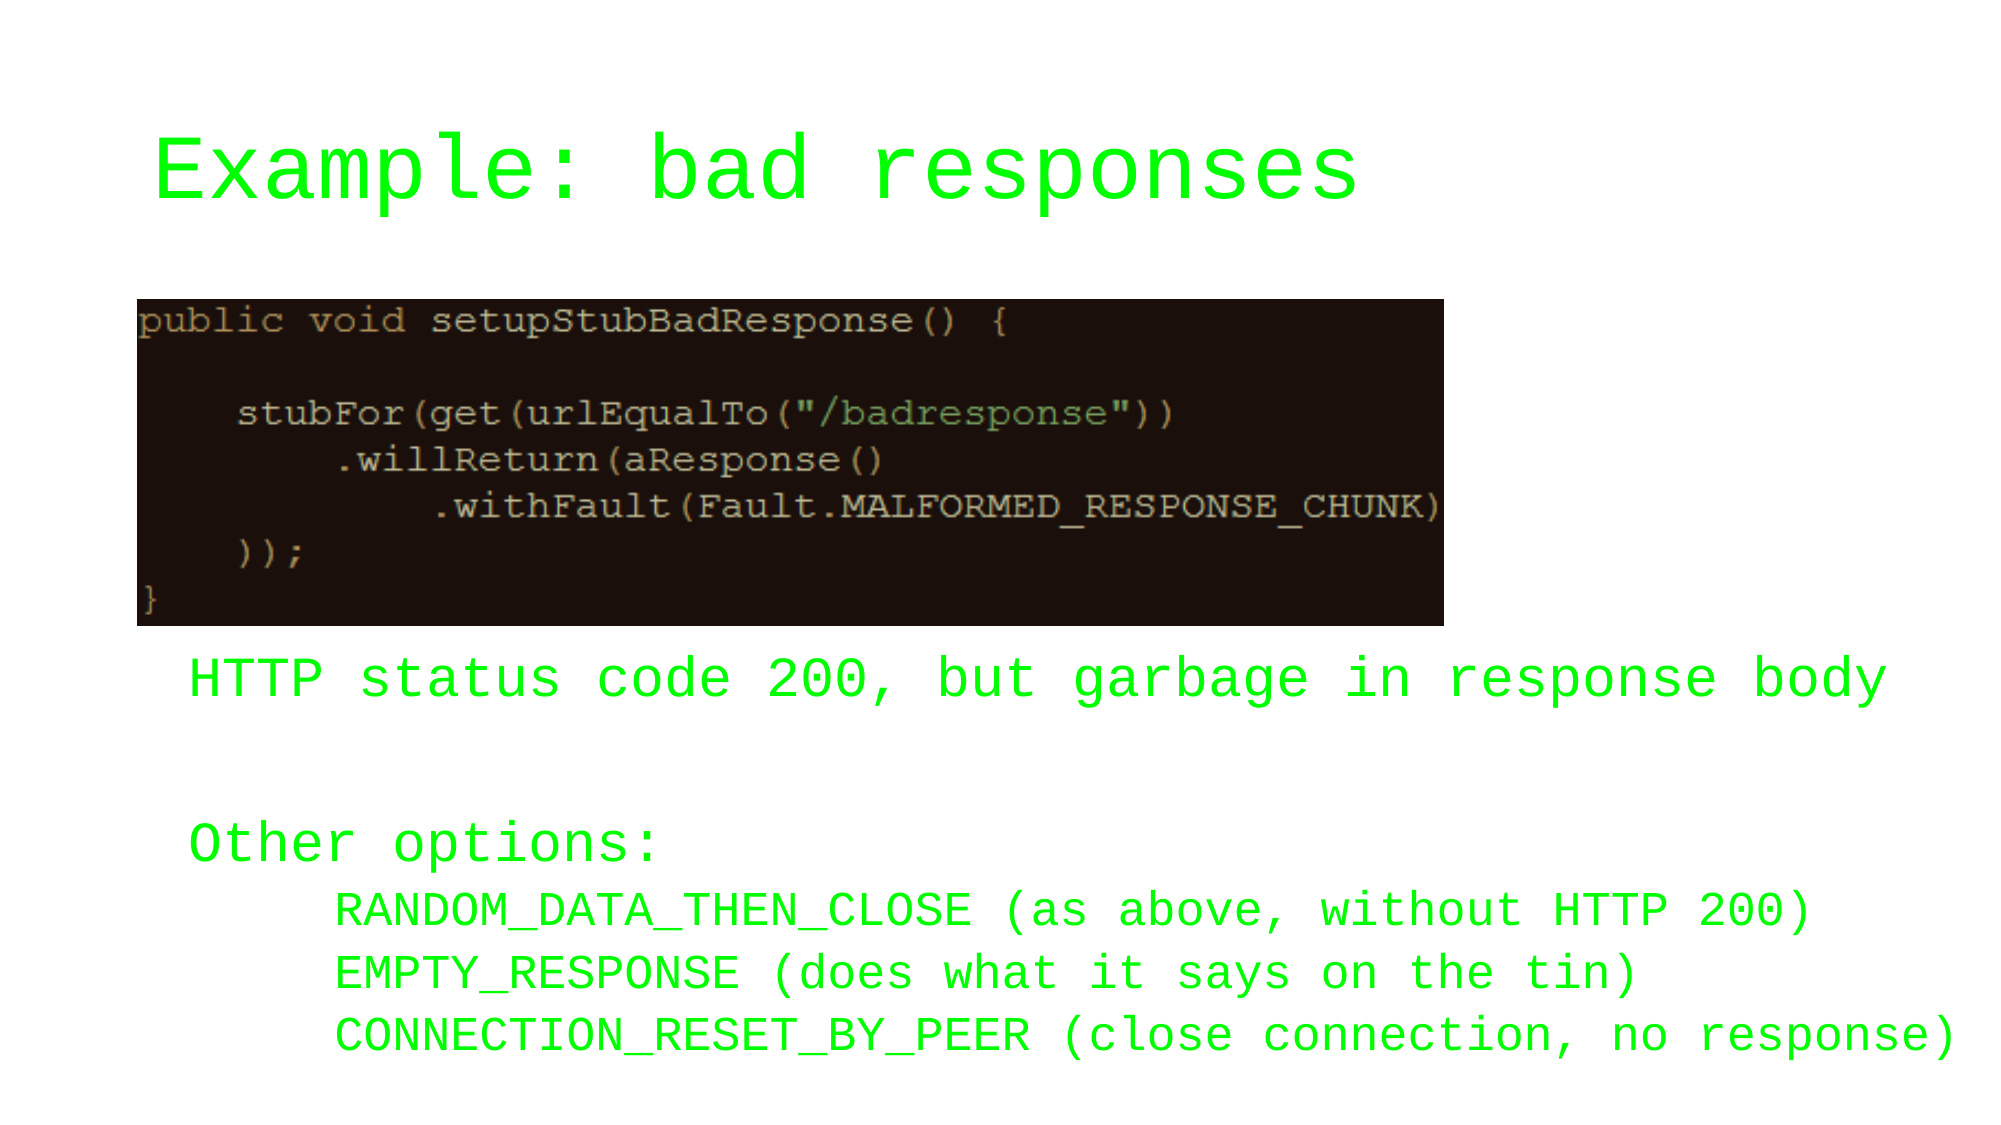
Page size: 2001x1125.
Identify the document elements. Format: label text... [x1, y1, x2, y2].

picture [137, 299, 1444, 626]
list HTTP status code 200, but garbage in response body Other options: RANDOM_DATA_THEN_CLOSE (as above, without HTTP 200) EMPTY_RESPONSE (does what it says on the tin) CONNECTION_RESET_BY_PEER (close connection, no response) [137, 299, 1980, 1088]
title Example: bad responses [137, 59, 1863, 278]
